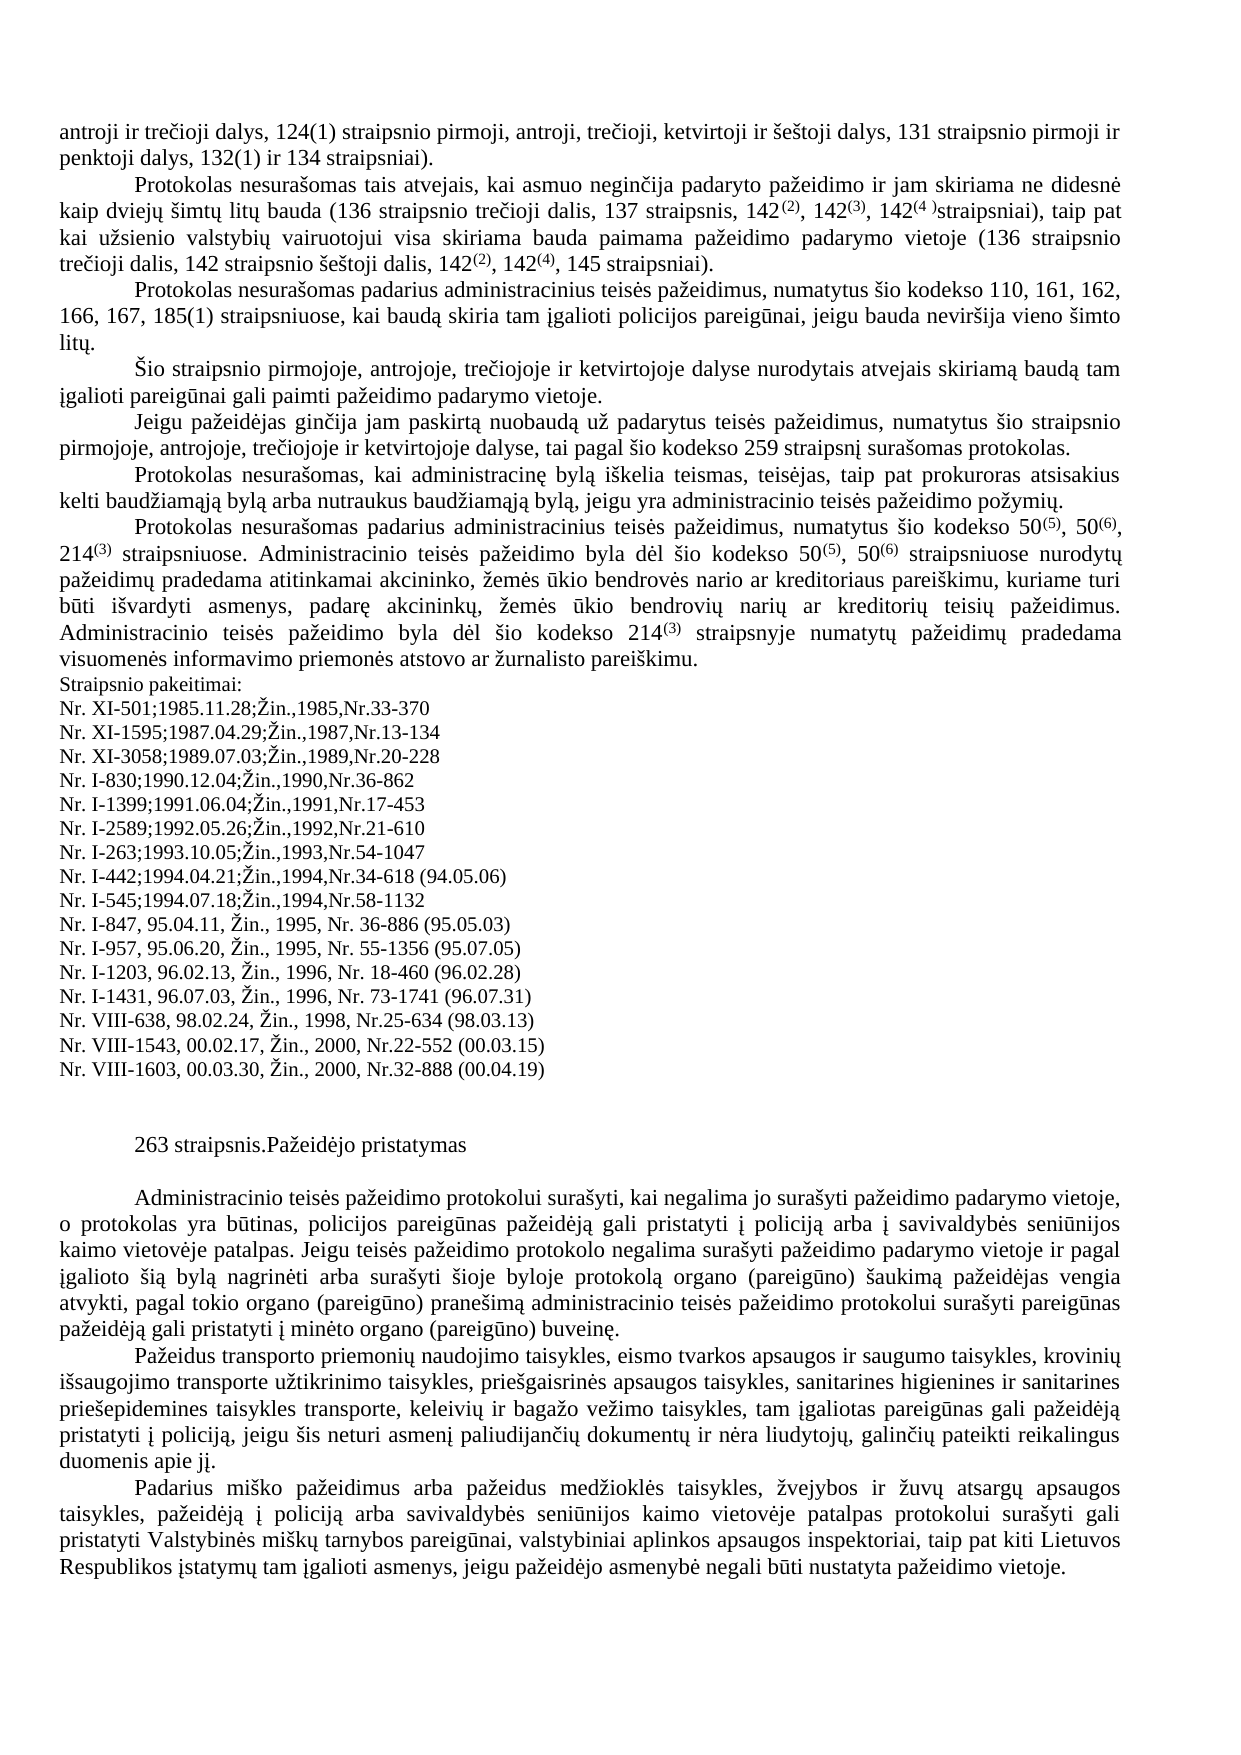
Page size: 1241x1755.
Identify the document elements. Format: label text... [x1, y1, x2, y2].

text Nr. I-847, 95.04.11, Žin., 1995, Nr. 36-886 (95.05.03) [59, 912, 1122, 936]
text Nr. I-2589;1992.05.26;Žin.,1992,Nr.21-610 [59, 816, 1122, 840]
text Administracinio teisės pažeidimo protokolui surašyti, kai negalima jo surašyti pažeidimo padarymo vietoje, o protokolas yra būtinas, policijos pareigūnas pažeidėją gali pristatyti į policiją arba į savivaldybės seniūnijos kaimo vietovėje patalpas. Jeigu teisės pažeidimo protokolo negalima surašyti pažeidimo padarymo vietoje ir pagal įgalioto šią bylą nagrinėti arba surašyti šioje byloje protokolą organo (pareigūno) šaukimą pažeidėjas vengia atvykti, pagal tokio organo (pareigūno) pranešimą administracinio teisės pažeidimo protokolui surašyti pareigūnas pažeidėją gali pristatyti į minėto organo (pareigūno) buveinę. [59, 1184, 1122, 1342]
text Nr. I-1399;1991.06.04;Žin.,1991,Nr.17-453 [59, 792, 1122, 816]
text Nr. I-263;1993.10.05;Žin.,1993,Nr.54-1047 [59, 840, 1122, 864]
text Jeigu pažeidėjas ginčija jam paskirtą nuobaudą už padarytus teisės pažeidimus, numatytus šio straipsnio pirmojoje, antrojoje, trečiojoje ir ketvirtojoje dalyse, tai pagal šio kodekso 259 straipsnį surašomas protokolas. [59, 408, 1122, 461]
text Šio straipsnio pirmojoje, antrojoje, trečiojoje ir ketvirtojoje dalyse nurodytais atvejais skiriamą baudą tam įgalioti pareigūnai gali paimti pažeidimo padarymo vietoje. [59, 355, 1122, 408]
text Straipsnio pakeitimai: [59, 672, 1122, 696]
text Nr. I-545;1994.07.18;Žin.,1994,Nr.58-1132 [59, 888, 1122, 912]
text Nr. XI-1595;1987.04.29;Žin.,1987,Nr.13-134 [59, 720, 1122, 744]
text antroji ir trečioji dalys, 124(1) straipsnio pirmoji, antroji, trečioji, ketvirtoji ir šeštoji dalys, 131 straipsnio pirmoji ir penktoji dalys, 132(1) ir 134 straipsniai). [59, 118, 1122, 171]
text Nr. I-830;1990.12.04;Žin.,1990,Nr.36-862 [59, 768, 1122, 792]
text Protokolas nesurašomas, kai administracinę bylą iškelia teismas, teisėjas, taip pat prokuroras atsisakius kelti baudžiamąją bylą arba nutraukus baudžiamąją bylą, jeigu yra administracinio teisės pažeidimo požymių. [59, 461, 1122, 513]
text Nr. VIII-1543, 00.02.17, Žin., 2000, Nr.22-552 (00.03.15) [59, 1032, 1122, 1057]
text Protokolas nesurašomas tais atvejais, kai asmuo neginčija padaryto pažeidimo ir jam skiriama ne didesnė kaip dviejų šimtų litų bauda (136 straipsnio trečioji dalis, 137 straipsnis, 142(2), 142(3), 142(4 )straipsniai), taip pat kai užsienio valstybių vairuotojui visa skiriama bauda paimama pažeidimo padarymo vietoje (136 straipsnio trečioji dalis, 142 straipsnio šeštoji dalis, 142(2), 142(4), 145 straipsniai). [59, 171, 1122, 276]
text Protokolas nesurašomas padarius administracinius teisės pažeidimus, numatytus šio kodekso 50(5), 50(6), 214(3) straipsniuose. Administracinio teisės pažeidimo byla dėl šio kodekso 50(5), 50(6) straipsniuose nurodytų pažeidimų pradedama atitinkamai akcininko, žemės ūkio bendrovės nario ar kreditoriaus pareiškimu, kuriame turi būti išvardyti asmenys, padarę akcininkų, žemės ūkio bendrovių narių ar kreditorių teisių pažeidimus. Administracinio teisės pažeidimo byla dėl šio kodekso 214(3) straipsnyje numatytų pažeidimų pradedama visuomenės informavimo priemonės atstovo ar žurnalisto pareiškimu. [59, 513, 1122, 672]
text Nr. XI-501;1985.11.28;Žin.,1985,Nr.33-370 [59, 696, 1122, 720]
text 263 straipsnis.Pažeidėjo pristatymas [59, 1131, 1122, 1157]
text Nr. I-1431, 96.07.03, Žin., 1996, Nr. 73-1741 (96.07.31) [59, 984, 1122, 1008]
text Nr. I-1203, 96.02.13, Žin., 1996, Nr. 18-460 (96.02.28) [59, 960, 1122, 984]
text Pažeidus transporto priemonių naudojimo taisykles, eismo tvarkos apsaugos ir saugumo taisykles, krovinių išsaugojimo transporte užtikrinimo taisykles, priešgaisrinės apsaugos taisykles, sanitarines higienines ir sanitarines priešepidemines taisykles transporte, keleivių ir bagažo vežimo taisykles, tam įgaliotas pareigūnas gali pažeidėją pristatyti į policiją, jeigu šis neturi asmenį paliudijančių dokumentų ir nėra liudytojų, galinčių pateikti reikalingus duomenis apie jį. [59, 1342, 1122, 1474]
text Nr. VIII-638, 98.02.24, Žin., 1998, Nr.25-634 (98.03.13) [59, 1008, 1122, 1032]
text Nr. I-442;1994.04.21;Žin.,1994,Nr.34-618 (94.05.06) [59, 864, 1122, 888]
text Nr. I-957, 95.06.20, Žin., 1995, Nr. 55-1356 (95.07.05) [59, 936, 1122, 960]
text Nr. VIII-1603, 00.03.30, Žin., 2000, Nr.32-888 (00.04.19) [59, 1057, 1122, 1081]
text Nr. XI-3058;1989.07.03;Žin.,1989,Nr.20-228 [59, 744, 1122, 768]
text Protokolas nesurašomas padarius administracinius teisės pažeidimus, numatytus šio kodekso 110, 161, 162, 166, 167, 185(1) straipsniuose, kai baudą skiria tam įgalioti policijos pareigūnai, jeigu bauda neviršija vieno šimto litų. [59, 276, 1122, 355]
text Padarius miško pažeidimus arba pažeidus medžioklės taisykles, žvejybos ir žuvų atsargų apsaugos taisykles, pažeidėją į policiją arba savivaldybės seniūnijos kaimo vietovėje patalpas protokolui surašyti gali pristatyti Valstybinės miškų tarnybos pareigūnai, valstybiniai aplinkos apsaugos inspektoriai, taip pat kiti Lietuvos Respublikos įstatymų tam įgalioti asmenys, jeigu pažeidėjo asmenybė negali būti nustatyta pažeidimo vietoje. [59, 1474, 1122, 1579]
